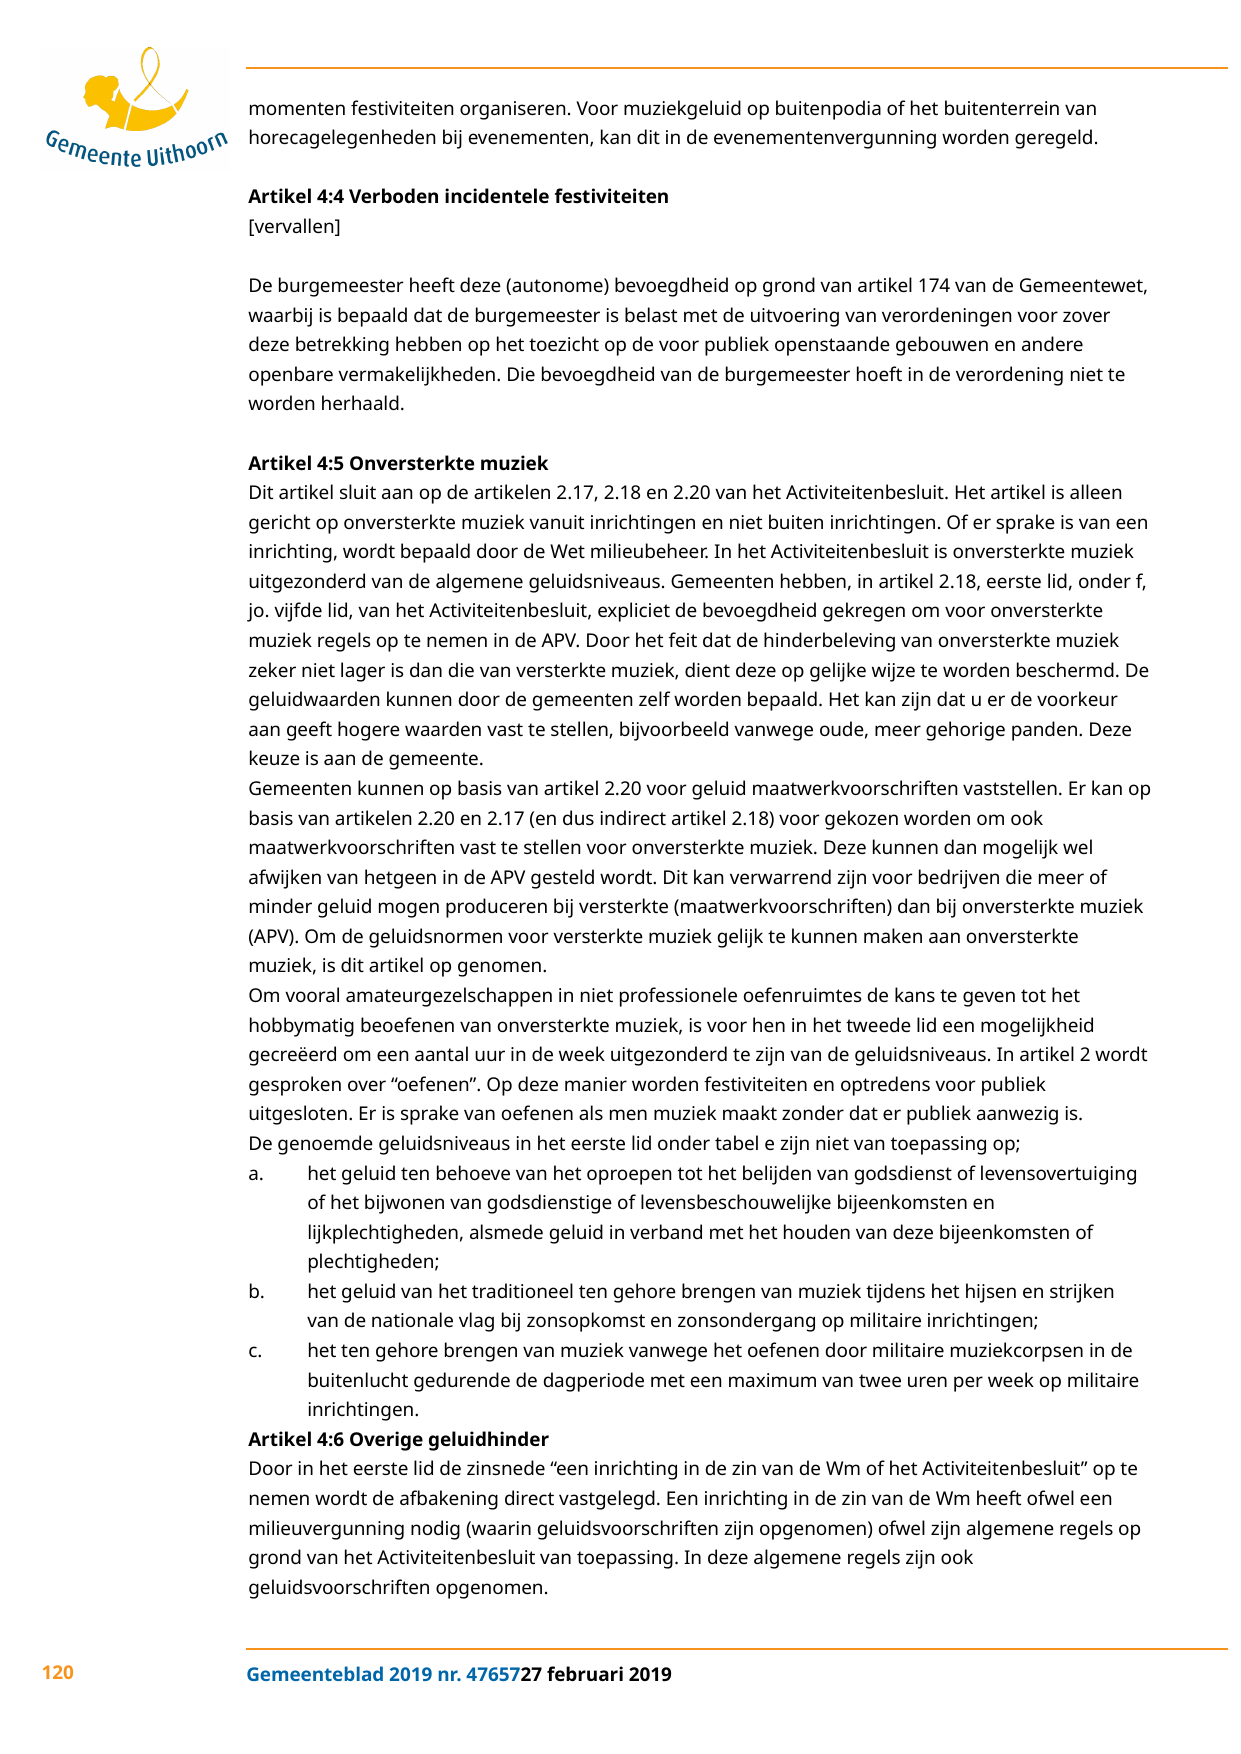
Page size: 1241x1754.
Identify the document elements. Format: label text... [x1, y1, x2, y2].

text Om vooral amateurgezelschappen in niet professionele oefenruimtes de kans te geven tot het hobbymatig beoefenen van onversterkte muziek, is voor hen in het tweede lid een mogelijkheid gecreëerd om een aantal uur in de week uitgezonderd te zijn van de geluidsniveaus. In artikel 2 wordt gesproken over “oefenen”. Op deze manier worden festiviteiten en optredens voor publiek uitgesloten. Er is sprake van oefenen als men muziek maakt zonder dat er publiek aanwezig is. [248, 982, 1152, 1126]
picture [41, 47, 231, 172]
text Door in het eerste lid de zinsnede “een inrichting in de zin van de Wm of het Activiteitenbesluit” op te nemen wordt de afbakening direct vastgelegd. Een inrichting in de zin van de Wm heeft ofwel een milieuvergunning nodig (waarin geluidsvoorschriften zijn opgenomen) ofwel zijn algemene regels op grond van het Activiteitenbesluit van toepassing. In deze algemene regels zijn ook geluidsvoorschriften opgenomen. [248, 1456, 1152, 1600]
text De genoemde geluidsniveaus in het eerste lid onder tabel e zijn niet van toepassing op; [248, 1130, 1152, 1156]
text Artikel 4:4 Verboden incidentele festiviteiten [248, 183, 1152, 209]
list het geluid ten behoeve van het oproepen tot het belijden van godsdienst of levensovertuiging of het bijwonen van godsdienstige of levensbeschouwelijke bijeenkomsten en lijkplechtigheden, alsmede geluid in verband met het houden van deze bijeenkomsten of plechtigheden; [248, 1160, 1152, 1274]
text Artikel 4:5 Onversterkte muziek [248, 450, 1152, 476]
list het geluid van het traditioneel ten gehore brengen van muziek tijdens het hijsen en strijken van de nationale vlag bij zonsopkomst en zonsondergang op militaire inrichtingen; [248, 1278, 1152, 1333]
text [vervallen] [248, 213, 1152, 239]
text momenten festiviteiten organiseren. Voor muziekgeluid op buitenpodia of het buitenterrein van horecagelegenheden bij evenementen, kan dit in de evenementenvergunning worden geregeld. [248, 95, 1152, 150]
text Dit artikel sluit aan op de artikelen 2.17, 2.18 en 2.20 van het Activiteitenbesluit. Het artikel is alleen gericht op onversterkte muziek vanuit inrichtingen en niet buiten inrichtingen. Of er sprake is van een inrichting, wordt bepaald door de Wet milieubeheer. In het Activiteitenbesluit is onversterkte muziek uitgezonderd van de algemene geluidsniveaus. Gemeenten hebben, in artikel 2.18, eerste lid, onder f, jo. vijfde lid, van het Activiteitenbesluit, expliciet de bevoegdheid gekregen om voor onversterkte muziek regels op te nemen in de APV. Door het feit dat de hinderbeleving van onversterkte muziek zeker niet lager is dan die van versterkte muziek, dient deze op gelijke wijze te worden beschermd. De geluidwaarden kunnen door de gemeenten zelf worden bepaald. Het kan zijn dat u er de voorkeur aan geeft hogere waarden vast te stellen, bijvoorbeeld vanwege oude, meer gehorige panden. Deze keuze is aan de gemeente. [248, 479, 1152, 771]
list het ten gehore brengen van muziek vanwege het oefenen door militaire muziekcorpsen in de buitenlucht gedurende de dagperiode met een maximum van twee uren per week op militaire inrichtingen. [248, 1337, 1152, 1422]
text De burgemeester heeft deze (autonome) bevoegdheid op grond van artikel 174 van de Gemeentewet, waarbij is bepaald dat de burgemeester is belast met de uitvoering van verordeningen voor zover deze betrekking hebben op het toezicht op de voor publiek openstaande gebouwen en andere openbare vermakelijkheden. Die bevoegdheid van de burgemeester hoeft in de verordening niet te worden herhaald. [248, 272, 1152, 416]
text Artikel 4:6 Overige geluidhinder [248, 1426, 1152, 1452]
text Gemeenten kunnen op basis van artikel 2.20 voor geluid maatwerkvoorschriften vaststellen. Er kan op basis van artikelen 2.20 en 2.17 (en dus indirect artikel 2.18) voor gekozen worden om ook maatwerkvoorschriften vast te stellen voor onversterkte muziek. Deze kunnen dan mogelijk wel afwijken van hetgeen in de APV gesteld wordt. Dit kan verwarrend zijn voor bedrijven die meer of minder geluid mogen produceren bij versterkte (maatwerkvoorschriften) dan bij onversterkte muziek (APV). Om de geluidsnormen voor versterkte muziek gelijk te kunnen maken aan onversterkte muziek, is dit artikel op genomen. [248, 775, 1152, 978]
